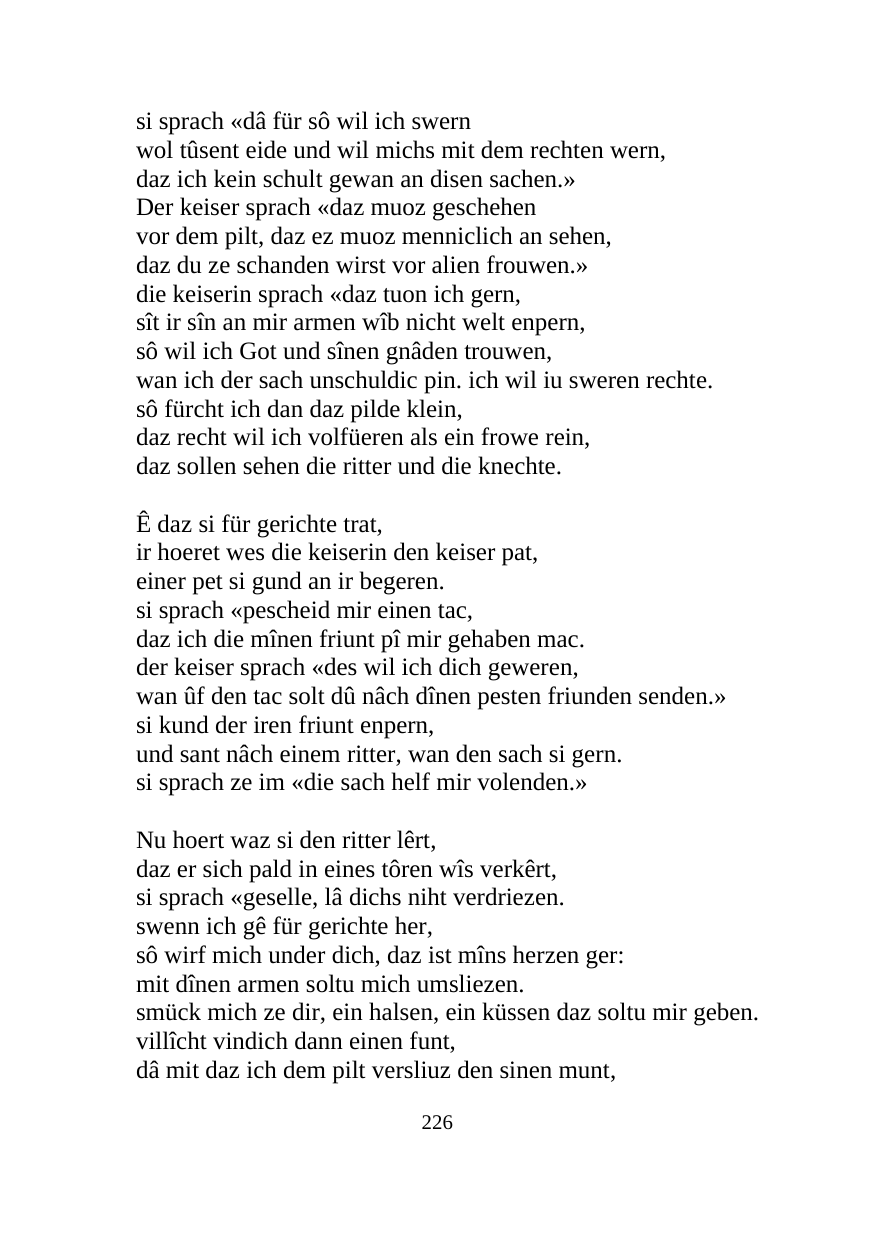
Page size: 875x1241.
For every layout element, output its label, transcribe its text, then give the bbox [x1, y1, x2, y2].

text si sprach ze im «die sach helf mir volenden.» [106, 767, 768, 796]
text sô fürcht ich dan daz pilde klein, [106, 394, 768, 422]
text die keiserin sprach «daz tuon ich gern, [106, 279, 768, 307]
text si kund der iren friunt enpern, [106, 710, 768, 739]
text Nu hoert waz si den ritter lêrt, [106, 825, 768, 854]
text daz du ze schanden wirst vor alien frouwen.» [106, 250, 768, 279]
text wan ich der sach unschuldic pin. ich wil iu sweren rechte. [106, 365, 768, 394]
text daz recht wil ich volfüeren als ein frowe rein, [106, 422, 768, 451]
text Der keiser sprach «daz muoz geschehen [106, 192, 768, 221]
text Ê daz si für gerichte trat, [106, 509, 768, 537]
text swenn ich gê für gerichte her, [106, 911, 768, 940]
text daz ich die mînen friunt pî mir gehaben mac. [106, 624, 768, 652]
text wol tûsent eide und wil michs mit dem rechten wern, [106, 135, 768, 164]
text sît ir sîn an mir armen wîb nicht welt enpern, [106, 307, 768, 336]
text daz sollen sehen die ritter und die knechte. [106, 451, 768, 480]
text si sprach «geselle, lâ dichs niht verdriezen. [106, 882, 768, 911]
text ir hoeret wes die keiserin den keiser pat, [106, 537, 768, 566]
text dâ mit daz ich dem pilt versliuz den sinen munt, [106, 1055, 768, 1084]
text si sprach «dâ für sô wil ich swern [106, 106, 768, 135]
text mit dînen armen soltu mich umsliezen. [106, 969, 768, 997]
text daz ich kein schult gewan an disen sachen.» [106, 164, 768, 192]
text sô wil ich Got und sînen gnâden trouwen, [106, 336, 768, 365]
text wan ûf den tac solt dû nâch dînen pesten friunden senden.» [106, 681, 768, 710]
text einer pet si gund an ir begeren. [106, 566, 768, 595]
text der keiser sprach «des wil ich dich geweren, [106, 652, 768, 681]
text si sprach «pescheid mir einen tac, [106, 595, 768, 624]
text daz er sich pald in eines tôren wîs verkêrt, [106, 854, 768, 882]
text vor dem pilt, daz ez muoz menniclich an sehen, [106, 221, 768, 250]
text und sant nâch einem ritter, wan den sach si gern. [106, 739, 768, 767]
text sô wirf mich under dich, daz ist mîns herzen ger: [106, 940, 768, 969]
text villîcht vindich dann einen funt, [106, 1026, 768, 1055]
text smück mich ze dir, ein halsen, ein küssen daz soltu mir geben. [106, 997, 768, 1026]
